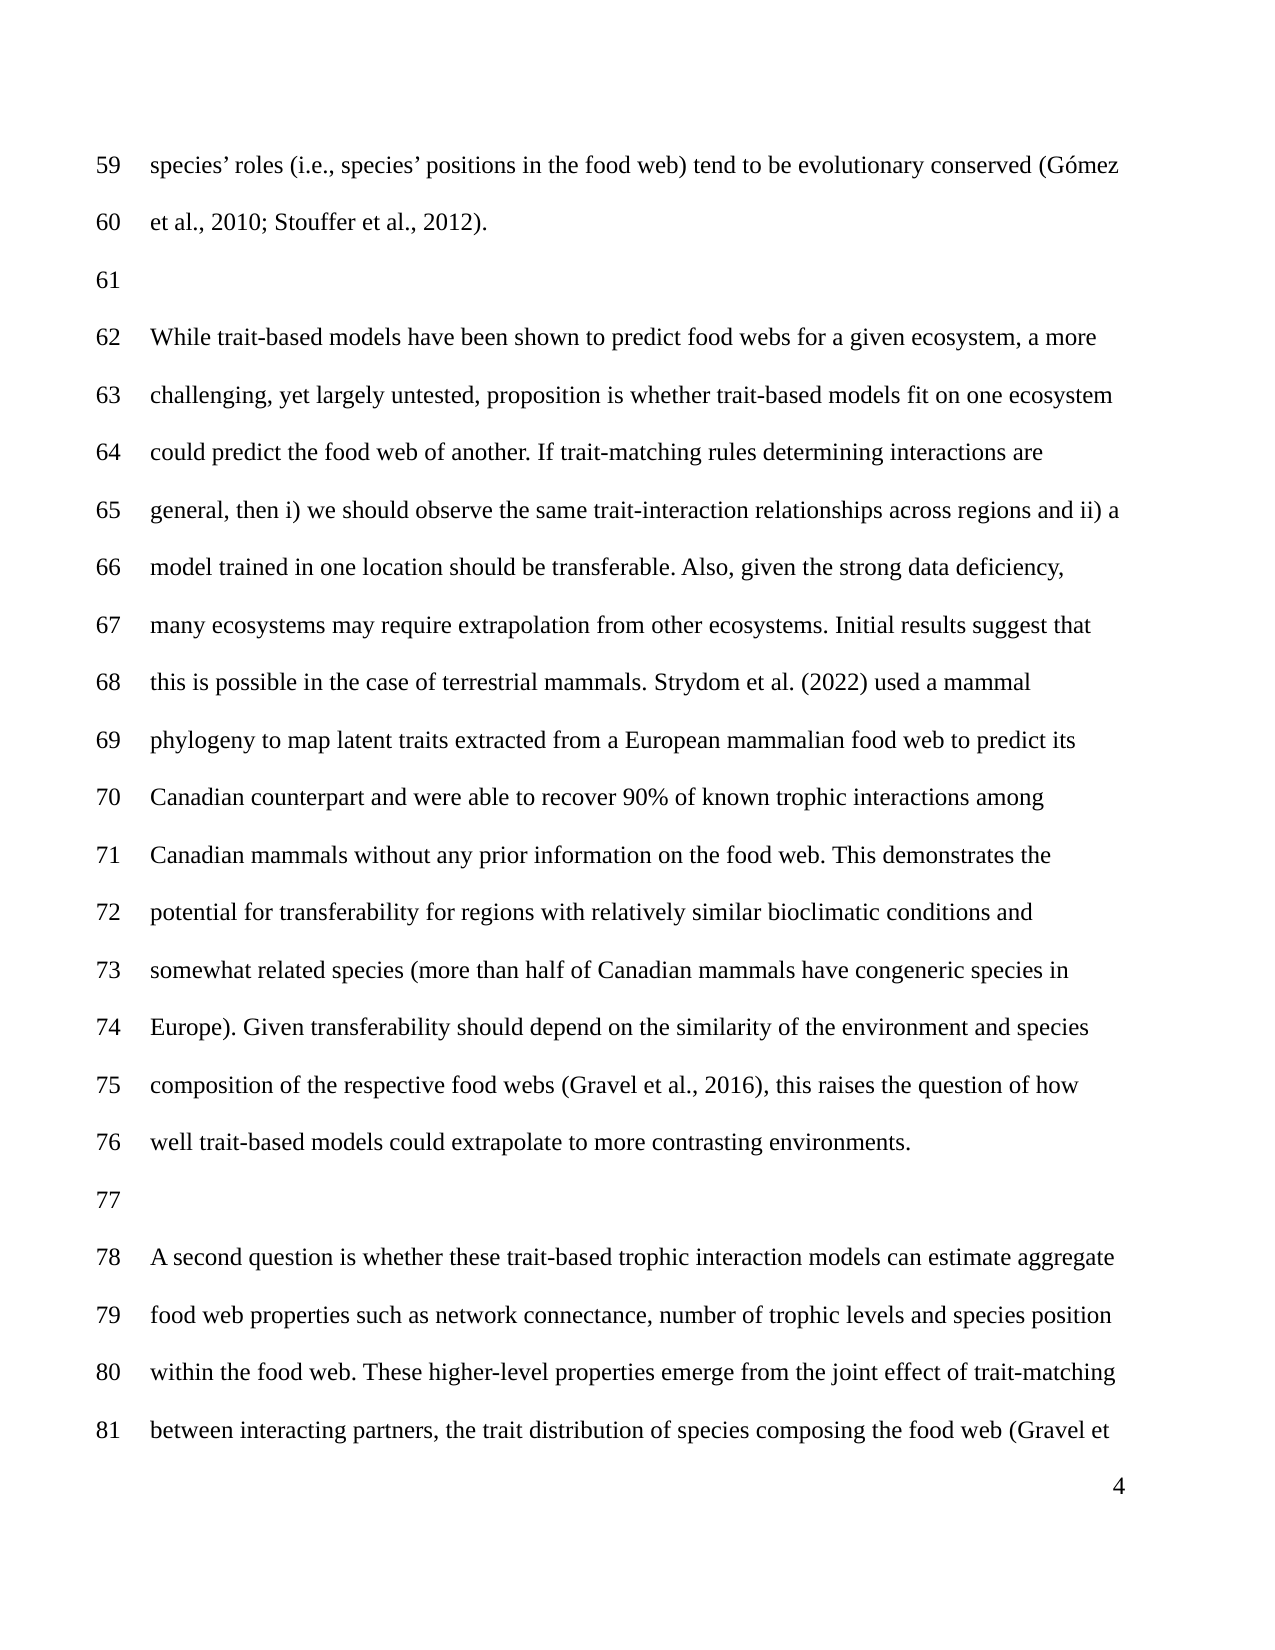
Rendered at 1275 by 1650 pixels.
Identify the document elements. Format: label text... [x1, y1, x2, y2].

text A second question is whether these trait-based trophic interaction models can estimate aggregate food web properties such as network connectance, number of trophic levels and species position within the food web. These higher-level properties emerge from the joint effect of trait-matching between interacting partners, the trait distribution of species composing the food web (Gravel et [150, 1242, 1125, 1444]
text While trait-based models have been shown to predict food webs for a given ecosystem, a more challenging, yet largely untested, proposition is whether trait-based models fit on one ecosystem could predict the food web of another. If trait-matching rules determining interactions are general, then i) we should observe the same trait-interaction relationships across regions and ii) a model trained in one location should be transferable. Also, given the strong data deficiency, many ecosystems may require extrapolation from other ecosystems. Initial results suggest that this is possible in the case of terrestrial mammals. Strydom et al. (2022) used a mammal phylogeny to map latent traits extracted from a European mammalian food web to predict its Canadian counterpart and were able to recover 90% of known trophic interactions among Canadian mammals without any prior information on the food web. This demonstrates the potential for transferability for regions with relatively similar bioclimatic conditions and somewhat related species (more than half of Canadian mammals have congeneric species in Europe). Given transferability should depend on the similarity of the environment and species composition of the respective food webs (Gravel et al., 2016), this raises the question of how well trait-based models could extrapolate to more contrasting environments. [150, 322, 1125, 1156]
text species’ roles (i.e., species’ positions in the food web) tend to be evolutionary conserved (Gómez et al., 2010; Stouffer et al., 2012). [150, 150, 1125, 236]
